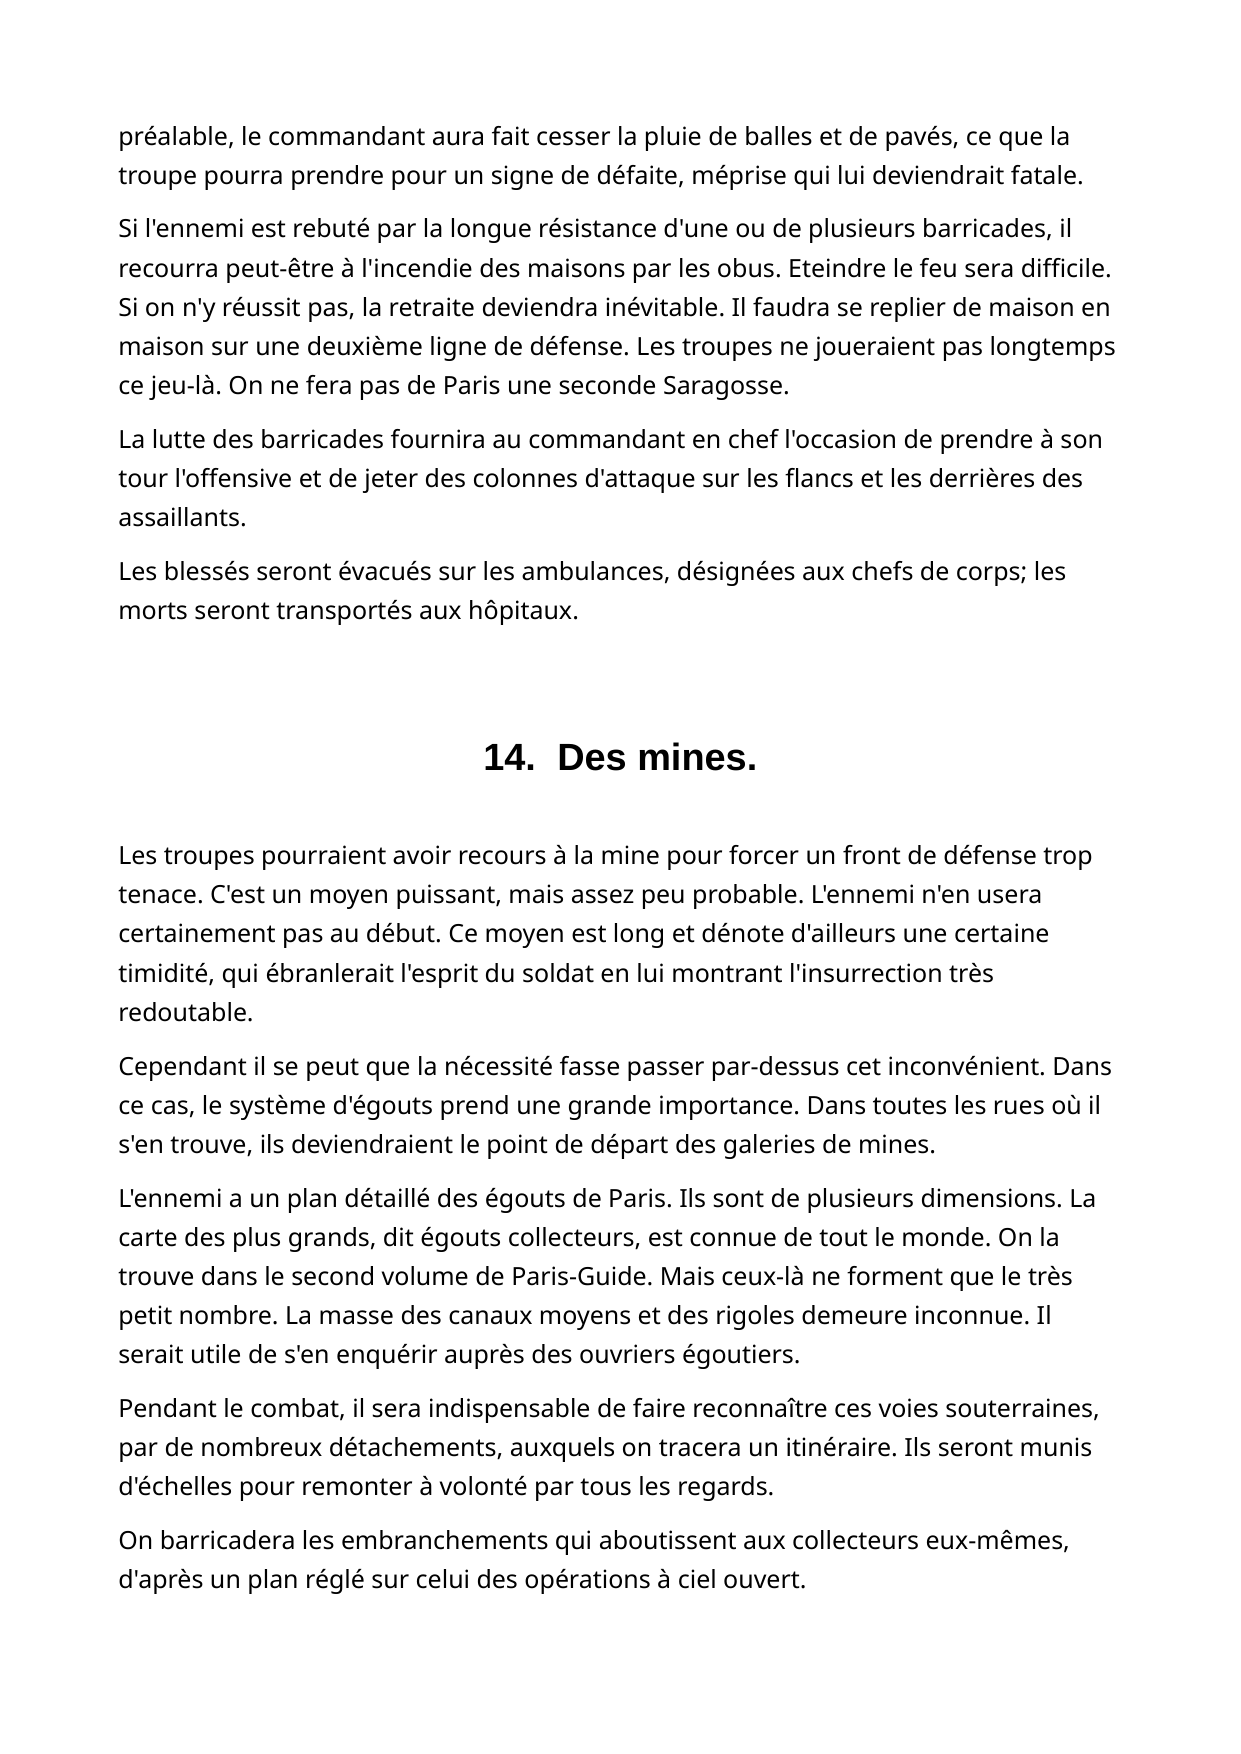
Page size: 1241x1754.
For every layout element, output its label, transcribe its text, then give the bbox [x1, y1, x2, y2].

text Si l'ennemi est rebuté par la longue résistance d'une ou de plusieurs barricades, il recourra peut-être à l'incendie des maisons par les obus. Eteindre le feu sera difficile. Si on n'y réussit pas, la retraite deviendra inévitable. Il faudra se replier de maison en maison sur une deuxième ligne de défense. Les troupes ne joueraient pas longtemps ce jeu-là. On ne fera pas de Paris une seconde Saragosse. [118, 211, 1122, 402]
text préalable, le commandant aura fait cesser la pluie de balles et de pavés, ce que la troupe pourra prendre pour un signe de défaite, méprise qui lui deviendrait fatale. [118, 118, 1122, 191]
text L'ennemi a un plan détaillé des égouts de Paris. Ils sont de plusieurs dimensions. La carte des plus grands, dit égouts collecteurs, est connue de tout le monde. On la trouve dans le second volume de Paris-Guide. Mais ceux-là ne forment que le très petit nombre. La masse des canaux moyens et des rigoles demeure inconnue. Il serait utile de s'en enquérir auprès des ouvriers égoutiers. [118, 1180, 1122, 1371]
text Les troupes pourraient avoir recours à la mine pour forcer un front de défense trop tenace. C'est un moyen puissant, mais assez peu probable. L'ennemi n'en usera certainement pas au début. Ce moyen est long et dénote d'ailleurs une certaine timidité, qui ébranlerait l'esprit du soldat en lui montrant l'insurrection très redoutable. [118, 838, 1122, 1028]
text On barricadera les embranchements qui aboutissent aux collecteurs eux-mêmes, d'après un plan réglé sur celui des opérations à ciel ouvert. [118, 1523, 1122, 1596]
text Les blessés seront évacués sur les ambulances, désignées aux chefs de corps; les morts seront transportés aux hôpitaux. [118, 553, 1122, 627]
text La lutte des barricades fournira au commandant en chef l'occasion de prendre à son tour l'offensive et de jeter des colonnes d'attaque sur les flancs et les derrières des assaillants. [118, 421, 1122, 534]
text Cependant il se peut que la nécessité fasse passer par-dessus cet inconvénient. Dans ce cas, le système d'égouts prend une grande importance. Dans toutes les rues où il s'en trouve, ils deviendraient le point de départ des galeries de mines. [118, 1048, 1122, 1161]
text Pendant le combat, il sera indispensable de faire reconnaître ces voies souterraines, par de nombreux détachements, auxquels on tracera un itinéraire. Ils seront munis d'échelles pour remonter à volonté par tous les regards. [118, 1391, 1122, 1503]
subtitle Des mines. [118, 735, 1122, 779]
